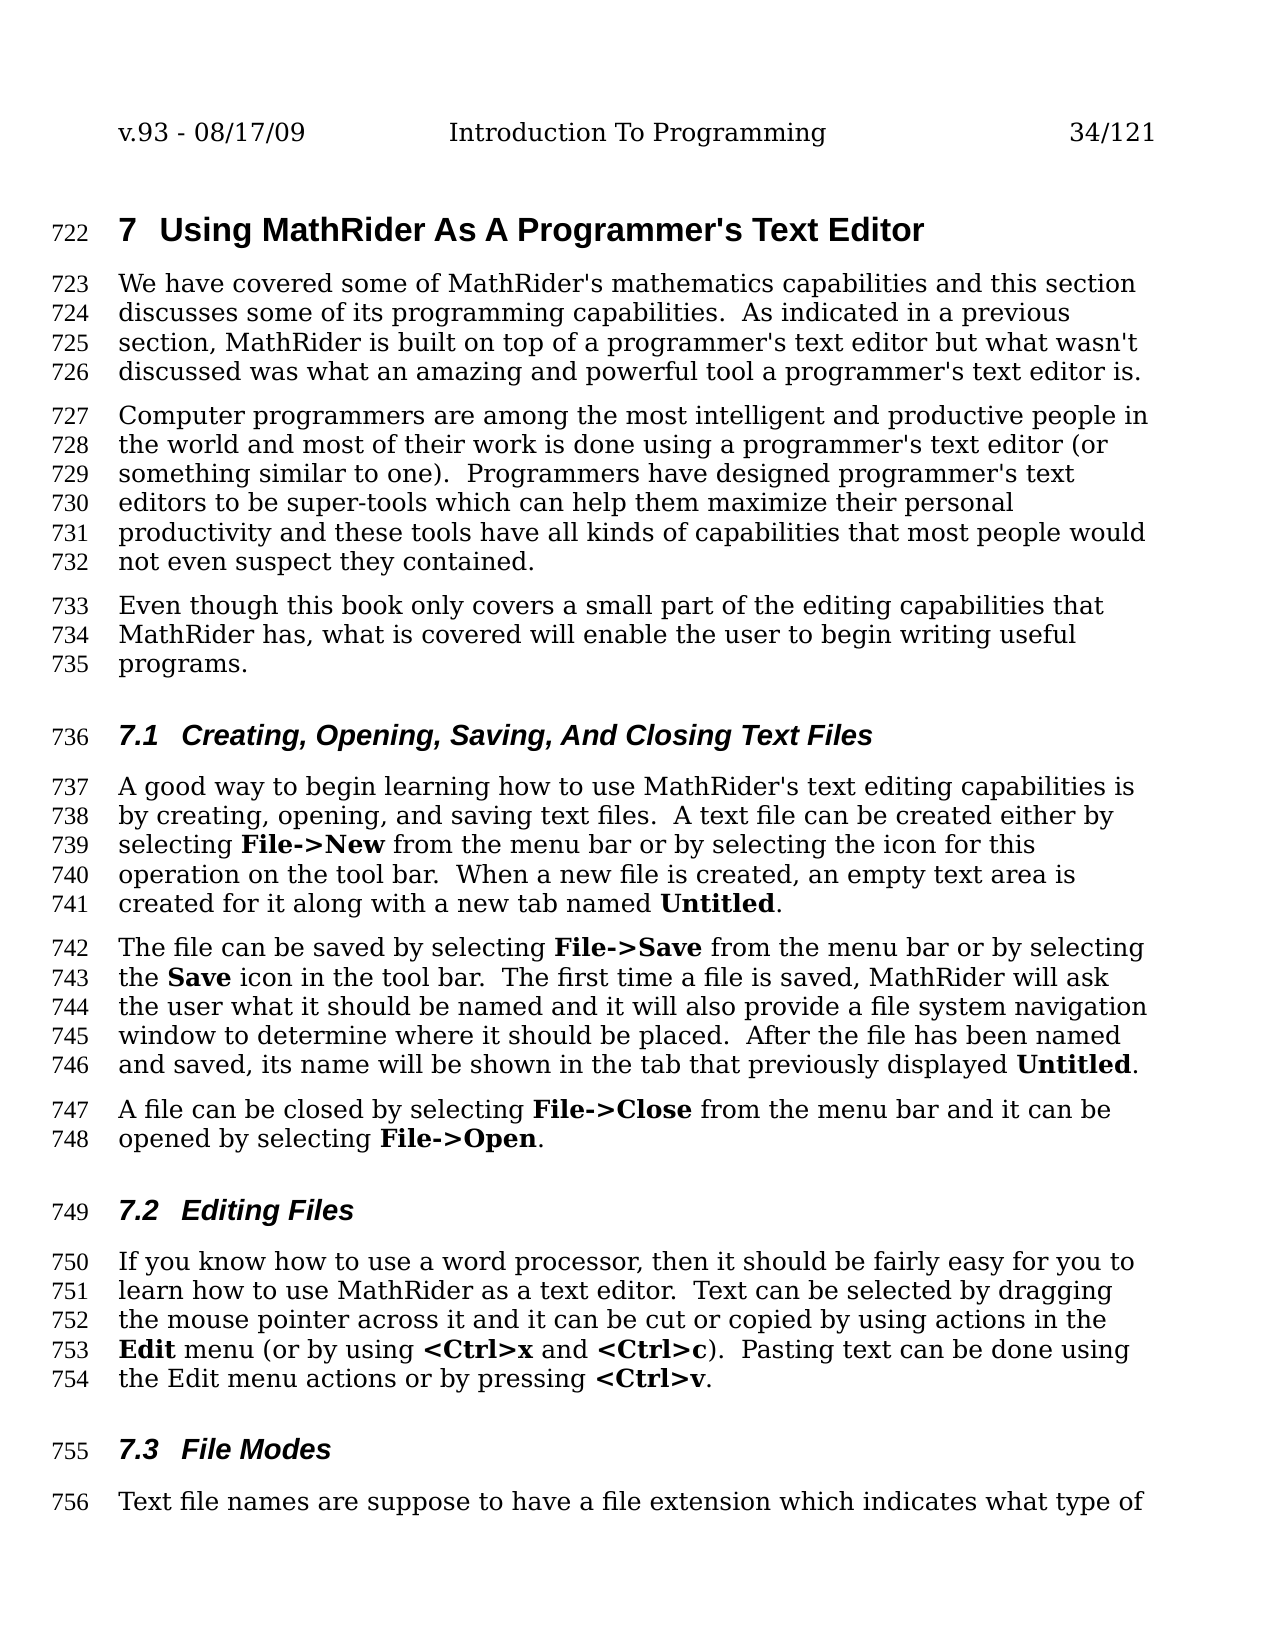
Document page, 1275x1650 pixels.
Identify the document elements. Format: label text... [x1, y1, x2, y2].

text If you know how to use a word processor, then it should be fairly easy for you to learn how to use MathRider as a text editor. Text can be selected by dragging the mouse pointer across it and it can be cut or copied by using actions in the Edit menu (or by using <Ctrl>x and <Ctrl>c). Pasting text can be done using the Edit menu actions or by pressing <Ctrl>v. [118, 1247, 1157, 1393]
subtitle File Modes [118, 1432, 1157, 1466]
text Even though this book only covers a small part of the editing capabilities that MathRider has, what is covered will enable the user to begin writing useful programs. [118, 591, 1157, 678]
subtitle Using MathRider As A Programmer's Text Editor [118, 210, 1157, 248]
subtitle Creating, Opening, Saving, And Closing Text Files [118, 718, 1157, 751]
text A good way to begin learning how to use MathRider's text editing capabilities is by creating, opening, and saving text files. A text file can be created either by selecting File->New from the menu bar or by selecting the icon for this operation on the tool bar. When a new file is created, an empty text area is created for it along with a new tab named Untitled. [118, 772, 1157, 918]
text A file can be closed by selecting File->Close from the menu bar and it can be opened by selecting File->Open. [118, 1095, 1157, 1153]
text Text file names are suppose to have a file extension which indicates what type of [118, 1487, 1157, 1516]
text Computer programmers are among the most intelligent and productive people in the world and most of their work is done using a programmer's text editor (or something similar to one). Programmers have designed programmer's text editors to be super-tools which can help them maximize their personal productivity and these tools have all kinds of capabilities that most people would not even suspect they contained. [118, 401, 1157, 576]
text We have covered some of MathRider's mathematics capabilities and this section discusses some of its programming capabilities. As indicated in a previous section, MathRider is built on top of a programmer's text editor but what wasn't discussed was what an amazing and powerful tool a programmer's text editor is. [118, 269, 1157, 386]
text The file can be saved by selecting File->Save from the menu bar or by selecting the Save icon in the tool bar. The first time a file is saved, MathRider will ask the user what it should be named and it will also provide a file system navigation window to determine where it should be placed. After the file has been named and saved, its name will be shown in the tab that previously displayed Untitled. [118, 933, 1157, 1080]
subtitle Editing Files [118, 1193, 1157, 1226]
